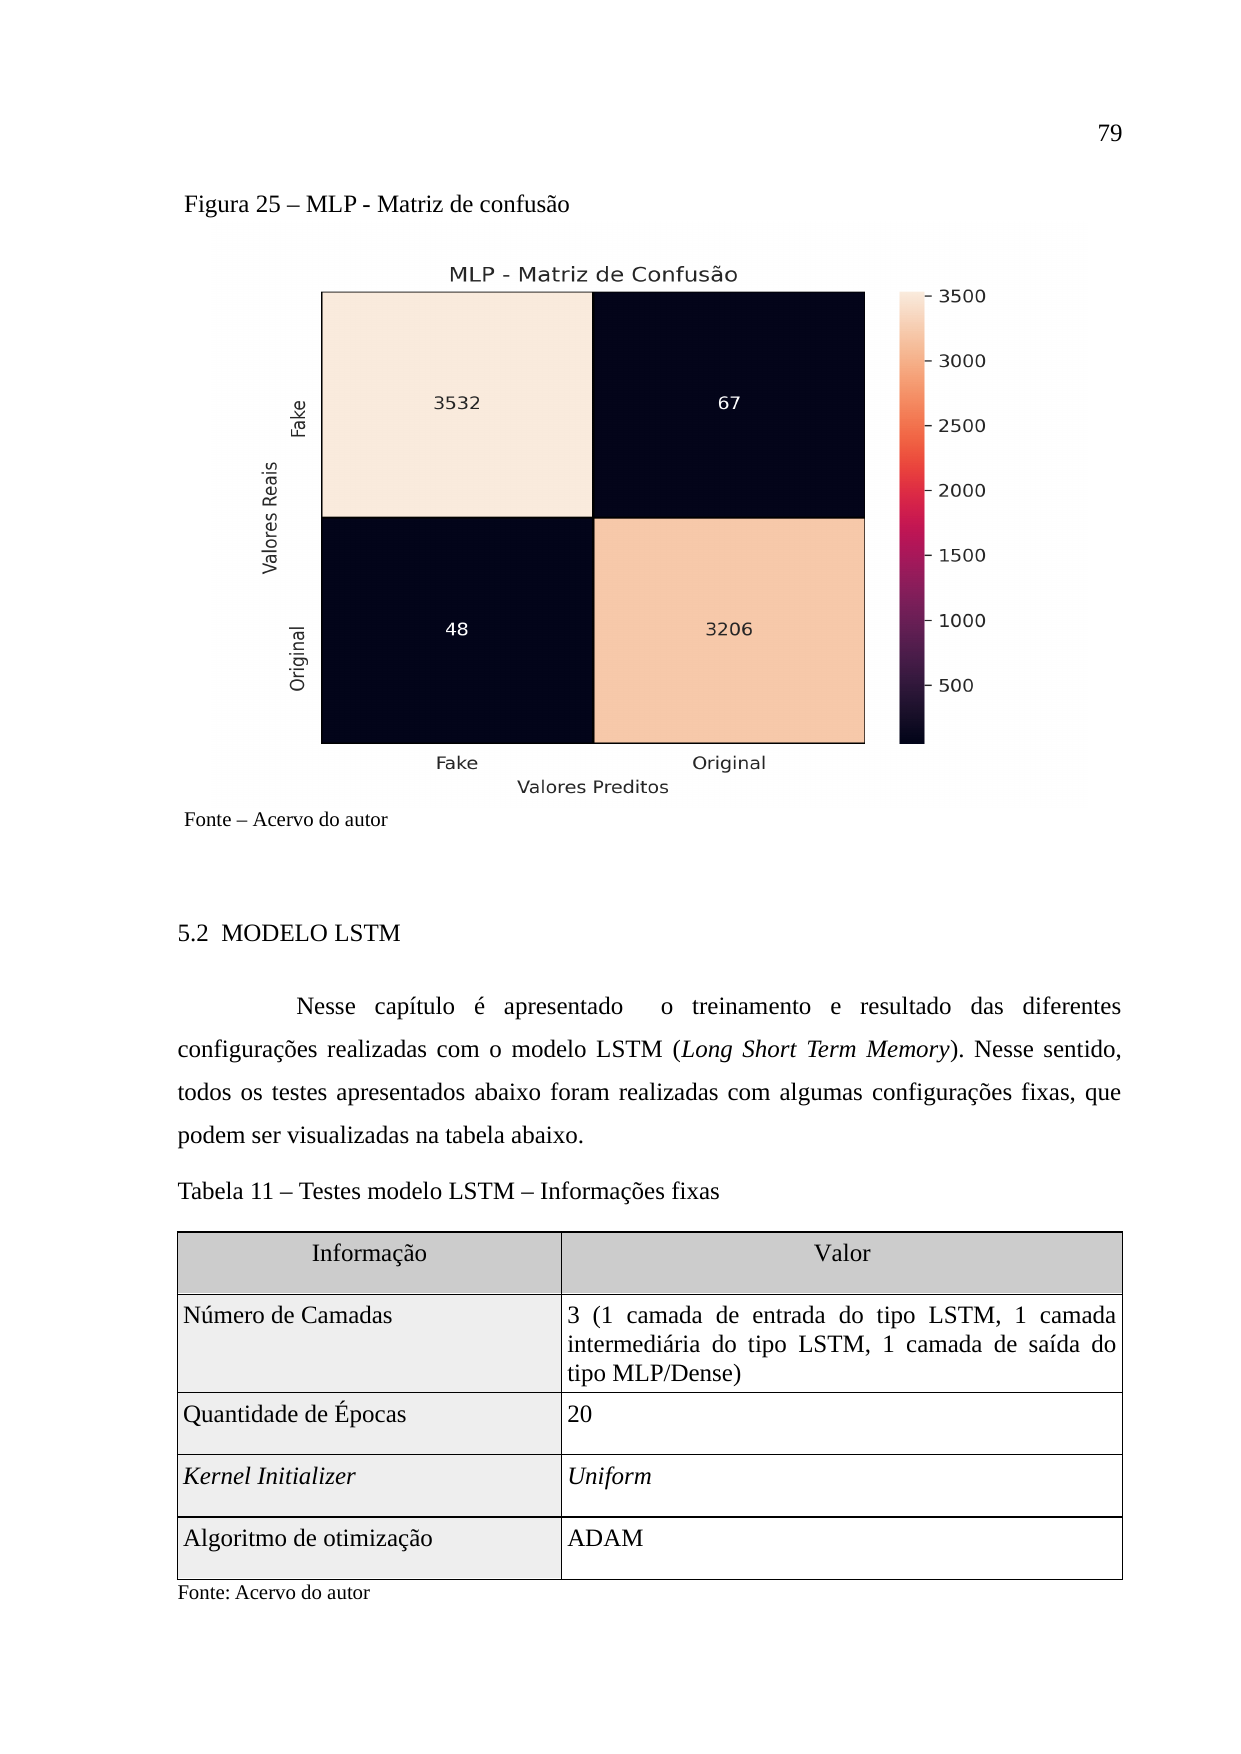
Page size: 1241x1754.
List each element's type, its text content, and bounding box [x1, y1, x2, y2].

text Fonte – Acervo do autor [184, 808, 1115, 831]
table_cell Quantidade de Épocas [178, 1393, 561, 1454]
table_header Valor [562, 1233, 1122, 1293]
table_header Informação [178, 1233, 561, 1293]
text Fonte: Acervo do autor [177, 1580, 1122, 1604]
picture [211, 221, 1088, 808]
subtitle MODELO LSTM [177, 918, 1122, 947]
table_cell Algoritmo de otimização [178, 1518, 561, 1578]
table_cell ADAM [562, 1518, 1122, 1578]
table_cell Kernel Initializer [178, 1455, 561, 1516]
table_cell Número de Camadas [178, 1295, 561, 1392]
text Nesse capítulo é apresentado o treinamento e resultado das diferentes configurações realizadas com o modelo LSTM (Long Short Term Memory). Nesse sentido, todos os testes apresentados abaixo foram realizadas com algumas configurações fixas, que podem ser visualizadas na tabela abaixo. [177, 991, 1122, 1149]
text Tabela 11 – Testes modelo LSTM – Informações fixas [177, 1176, 1122, 1204]
text Figura 25 – MLP - Matriz de confusão [184, 189, 1115, 218]
table_cell Uniform [562, 1455, 1122, 1516]
table_cell 20 [562, 1393, 1122, 1454]
table_cell 3 (1 camada de entrada do tipo LSTM, 1 camada intermediária do tipo LSTM, 1 camada de saída do tipo MLP/Dense) [562, 1295, 1122, 1392]
